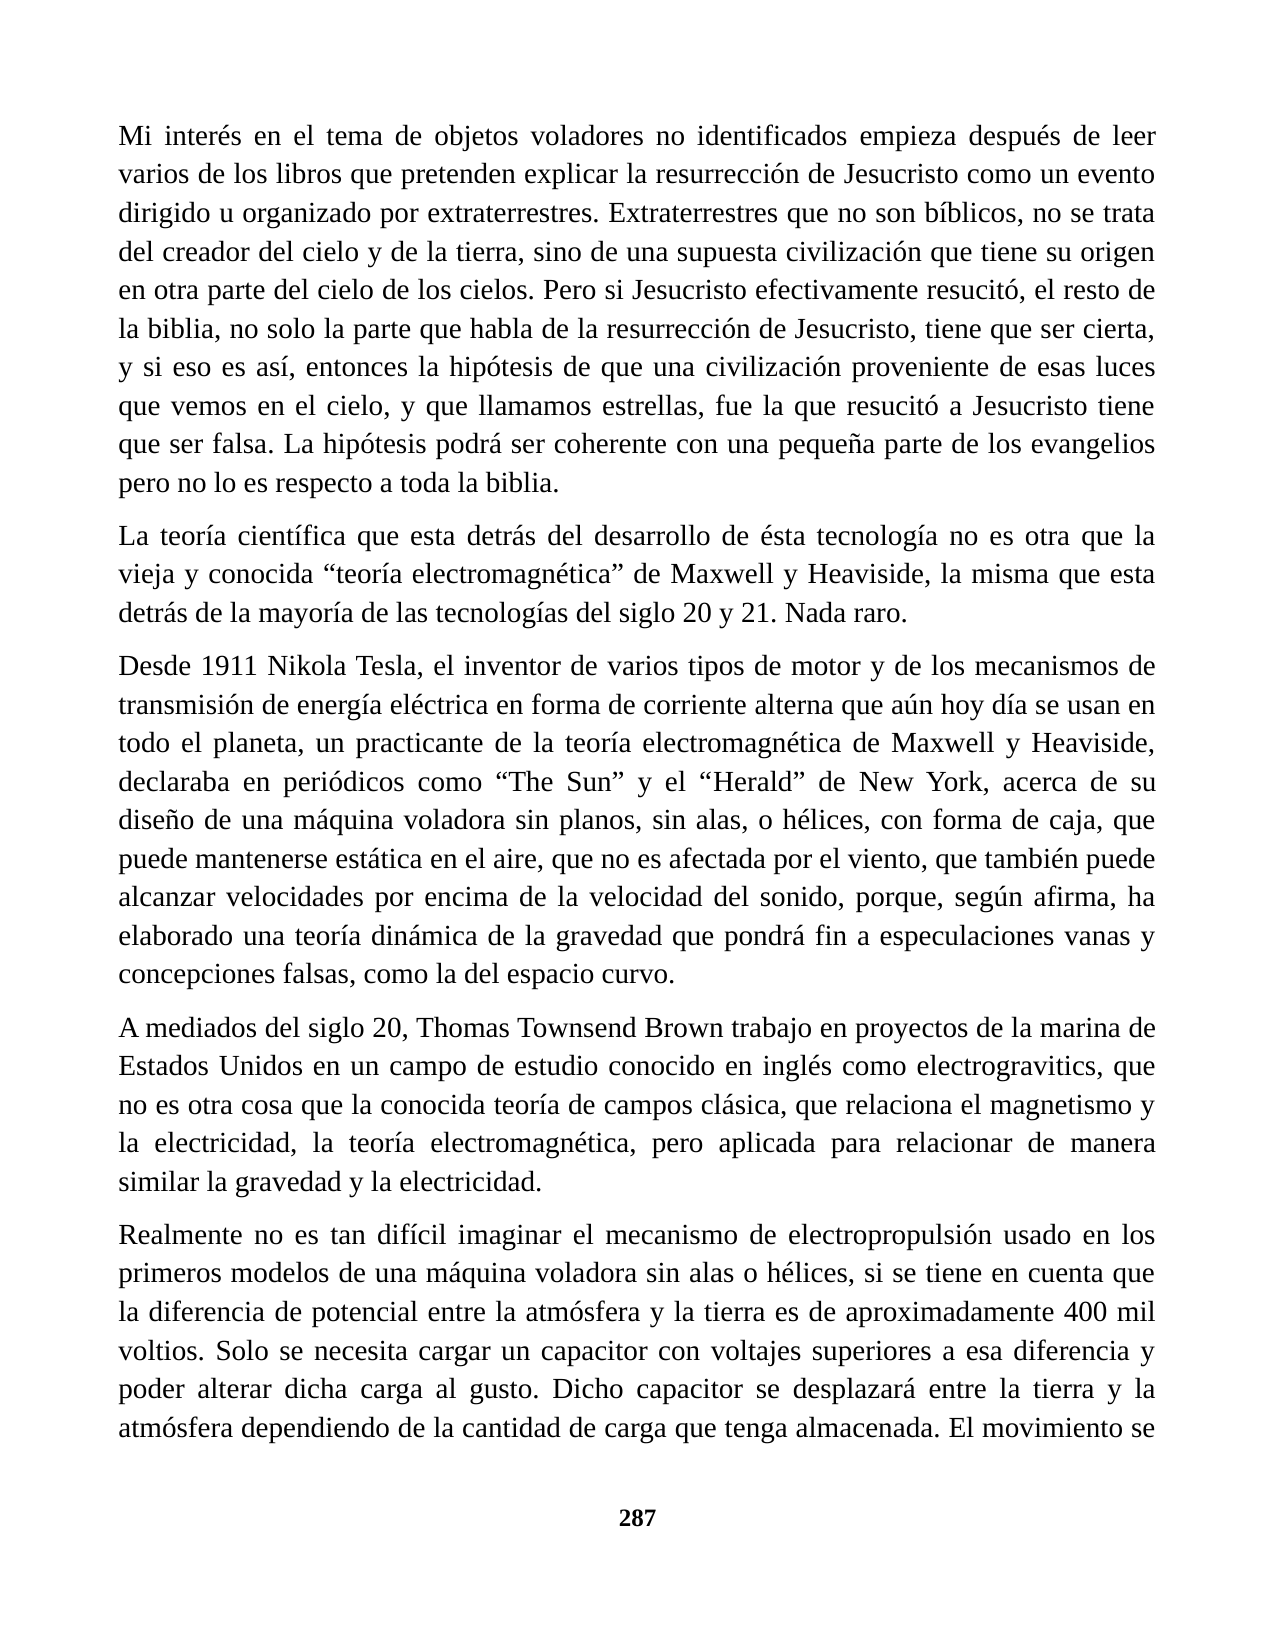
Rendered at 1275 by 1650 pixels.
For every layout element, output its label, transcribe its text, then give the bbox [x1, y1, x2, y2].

text Desde 1911 Nikola Tesla, el inventor de varios tipos de motor y de los mecanismos de transmisión de energía eléctrica en forma de corriente alterna que aún hoy día se usan en todo el planeta, un practicante de la teoría electromagnética de Maxwell y Heaviside, declaraba en periódicos como “The Sun” y el “Herald” de New York, acerca de su diseño de una máquina voladora sin planos, sin alas, o hélices, con forma de caja, que puede mantenerse estática en el aire, que no es afectada por el viento, que también puede alcanzar velocidades por encima de la velocidad del sonido, porque, según afirma, ha elaborado una teoría dinámica de la gravedad que pondrá fin a especulaciones vanas y concepciones falsas, como la del espacio curvo. [118, 648, 1157, 990]
text A mediados del siglo 20, Thomas Townsend Brown trabajo en proyectos de la marina de Estados Unidos en un campo de estudio conocido en inglés como electrogravitics, que no es otra cosa que la conocida teoría de campos clásica, que relaciona el magnetismo y la electricidad, la teoría electromagnética, pero aplicada para relacionar de manera similar la gravedad y la electricidad. [118, 1010, 1157, 1197]
text La teoría científica que esta detrás del desarrollo de ésta tecnología no es otra que la vieja y conocida “teoría electromagnética” de Maxwell y Heaviside, la misma que esta detrás de la mayoría de las tecnologías del siglo 20 y 21. Nada raro. [118, 518, 1157, 629]
text Realmente no es tan difícil imaginar el mecanismo de electropropulsión usado en los primeros modelos de una máquina voladora sin alas o hélices, si se tiene en cuenta que la diferencia de potencial entre la atmósfera y la tierra es de aproximadamente 400 mil voltios. Solo se necesita cargar un capacitor con voltajes superiores a esa diferencia y poder alterar dicha carga al gusto. Dicho capacitor se desplazará entre la tierra y la atmósfera dependiendo de la cantidad de carga que tenga almacenada. El movimiento se [118, 1217, 1157, 1443]
text Mi interés en el tema de objetos voladores no identificados empieza después de leer varios de los libros que pretenden explicar la resurrección de Jesucristo como un evento dirigido u organizado por extraterrestres. Extraterrestres que no son bíblicos, no se trata del creador del cielo y de la tierra, sino de una supuesta civilización que tiene su origen en otra parte del cielo de los cielos. Pero si Jesucristo efectivamente resucitó, el resto de la biblia, no solo la parte que habla de la resurrección de Jesucristo, tiene que ser cierta, y si eso es así, entonces la hipótesis de que una civilización proveniente de esas luces que vemos en el cielo, y que llamamos estrellas, fue la que resucitó a Jesucristo tiene que ser falsa. La hipótesis podrá ser coherente con una pequeña parte de los evangelios pero no lo es respecto a toda la biblia. [118, 118, 1157, 498]
